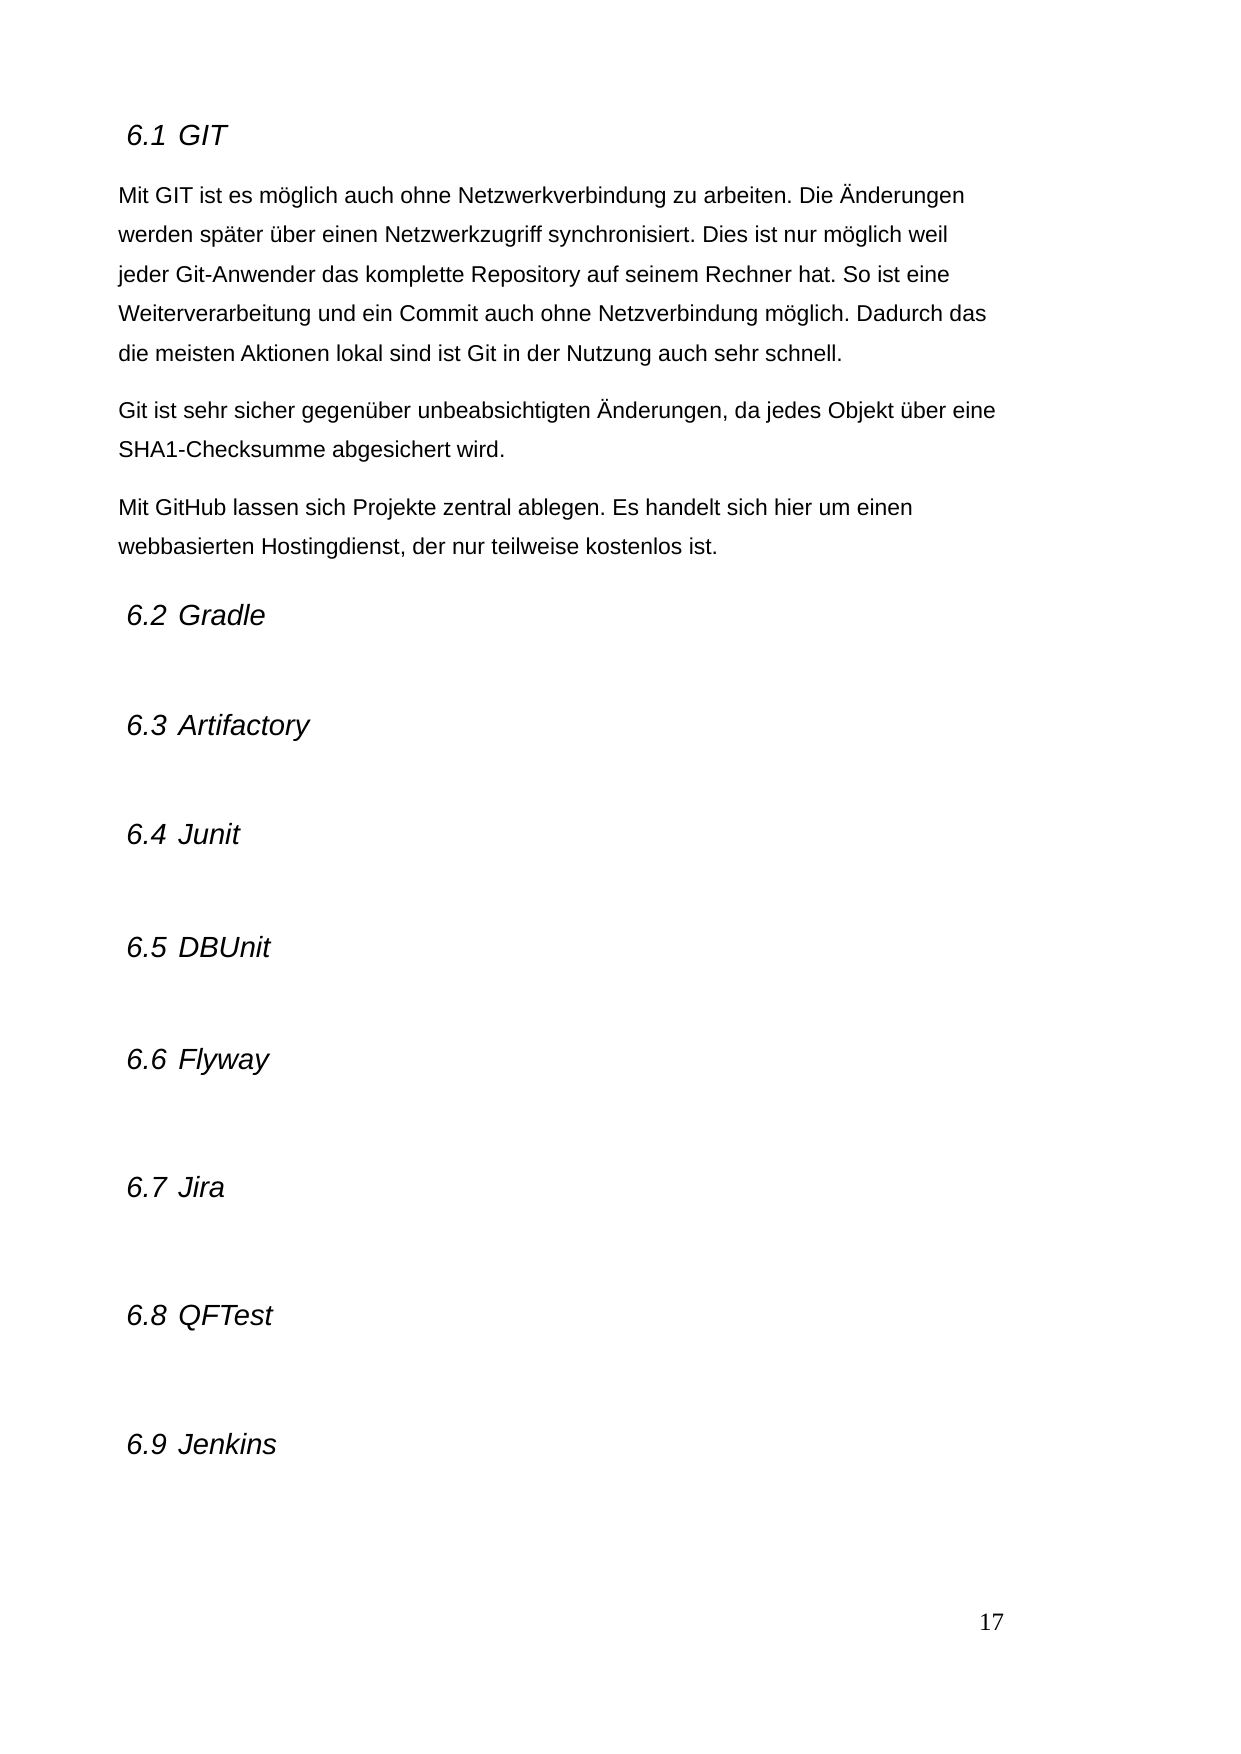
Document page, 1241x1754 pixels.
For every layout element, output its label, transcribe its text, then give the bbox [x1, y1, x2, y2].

subtitle Jenkins [118, 1427, 1004, 1460]
text Git ist sehr sicher gegenüber unbeabsichtigten Änderungen, da jedes Objekt über eine SHA1-Checksumme abgesichert wird. [118, 397, 1004, 463]
text Mit GIT ist es möglich auch ohne Netzwerkverbindung zu arbeiten. Die Änderungen werden später über einen Netzwerkzugriff synchronisiert. Dies ist nur möglich weil jeder Git-Anwender das komplette Repository auf seinem Rechner hat. So ist eine Weiterverarbeitung und ein Commit auch ohne Netzverbindung möglich. Dadurch das die meisten Aktionen lokal sind ist Git in der Nutzung auch sehr schnell. [118, 182, 1004, 366]
subtitle Flyway [118, 1042, 1004, 1076]
subtitle QFTest [118, 1298, 1004, 1332]
subtitle GIT [118, 118, 1004, 152]
subtitle Jira [118, 1170, 1004, 1204]
subtitle Artifactory [118, 707, 1004, 741]
subtitle Gradle [118, 598, 1004, 631]
text Mit GitHub lassen sich Projekte zentral ablegen. Es handelt sich hier um einen webbasierten Hostingdienst, der nur teilweise kostenlos ist. [118, 494, 1004, 559]
subtitle DBUnit [118, 930, 1004, 963]
subtitle Junit [118, 817, 1004, 851]
